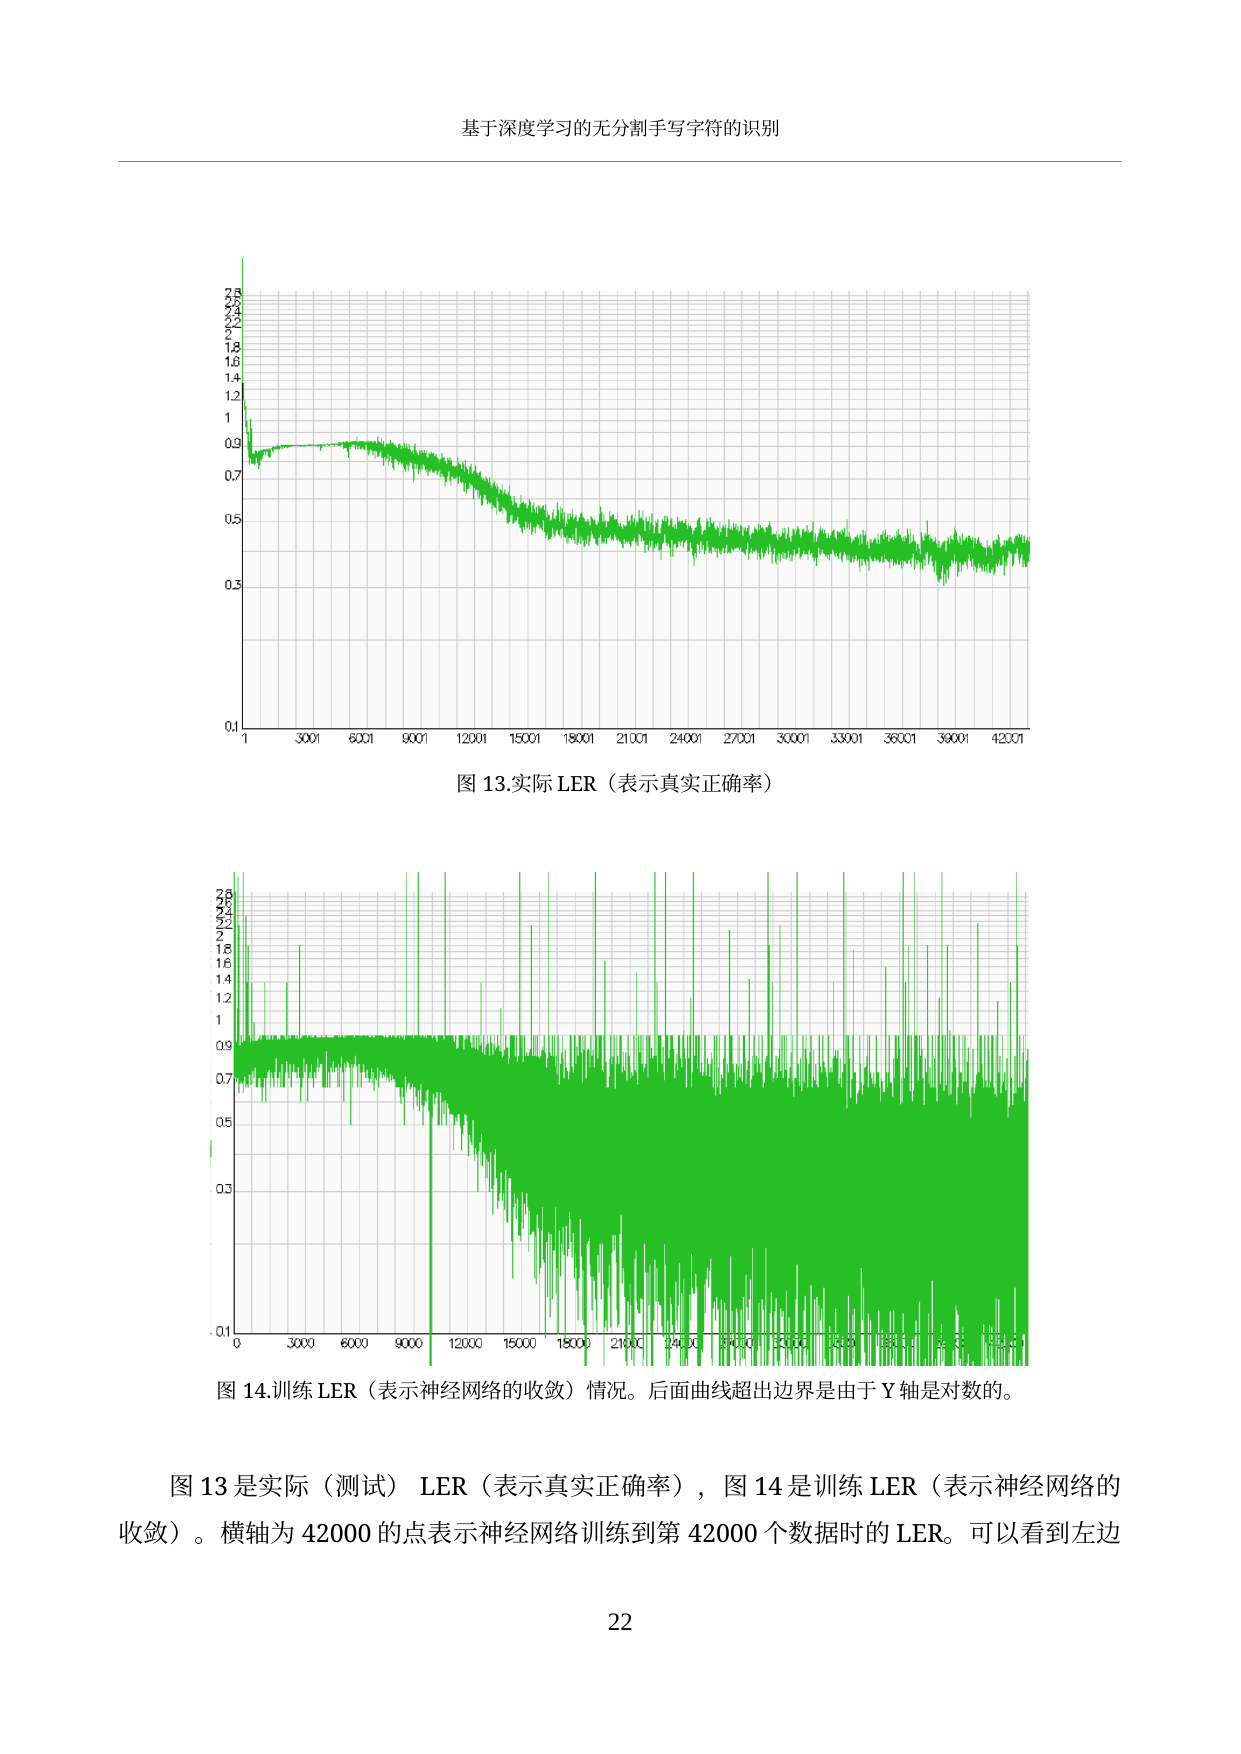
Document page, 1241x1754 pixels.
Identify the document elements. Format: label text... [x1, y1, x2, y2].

picture [210, 872, 1030, 1366]
text 图 14.训练LER（表示神经网络的收敛）情况。后面曲线超出边界是由于Y轴是对数的。 [210, 1366, 1030, 1405]
text 图 13.实际LER（表示真实正确率） [210, 759, 1030, 797]
picture [210, 258, 1031, 759]
text 图13是实际（测试） LER（表示真实正确率），图14是训练LER（表示神经网络的收敛）。横轴为42000的点表示神经网络训练到第42000个数据时的LER。可以看到左边 [118, 1467, 1122, 1550]
